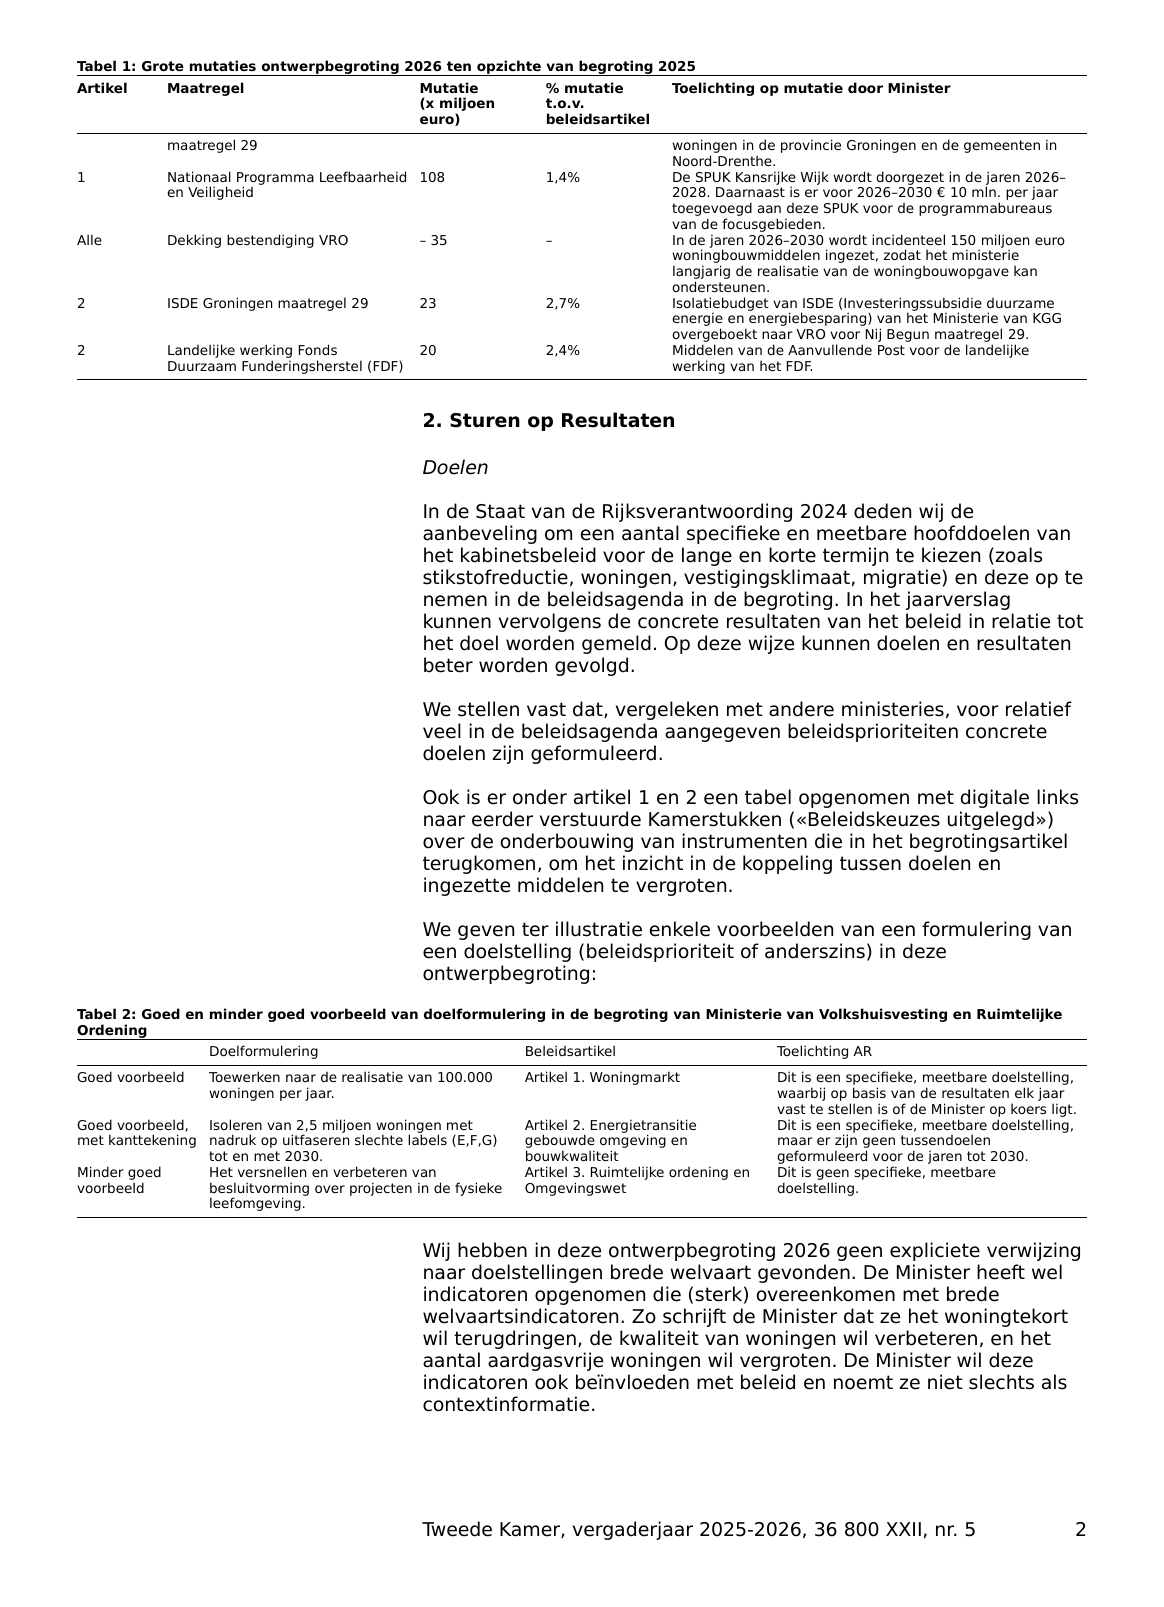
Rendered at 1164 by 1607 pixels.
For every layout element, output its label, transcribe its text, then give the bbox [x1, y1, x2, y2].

table_cell Beleidsartikel [519, 1040, 771, 1064]
table_cell Het versnellen en verbeteren van besluitvorming over projecten in de fysieke leefomgeving. [203, 1165, 518, 1217]
text Wij hebben in deze ontwerpbegroting 2026 geen expliciete verwijzing naar doelstellingen brede welvaart gevonden. De Minister heeft wel indicatoren opgenomen die (sterk) overeenkomen met brede welvaartsindicatoren. Zo schrijft de Minister dat ze het woningtekort wil terugdringen, de kwaliteit van woningen wil verbeteren, en het aantal aardgasvrije woningen wil vergroten. De Minister wil deze indicatoren ook beïnvloeden met beleid en noemt ze niet slechts als contextinformatie. [422, 1240, 1087, 1416]
table_cell Toelichting op mutatie door Minister [666, 76, 1087, 132]
table_cell Goed voorbeeld, met kanttekening [77, 1118, 203, 1165]
table_cell Nationaal Programma Leefbaarheid en Veiligheid [161, 170, 413, 232]
table_cell Artikel 2. Energietransitie gebouwde omgeving en bouwkwaliteit [519, 1118, 771, 1165]
table_cell 2 [77, 295, 161, 343]
table_cell ISDE Groningen maatregel 29 [161, 295, 413, 343]
table_header Tabel 1: Grote mutaties ontwerpbegroting 2026 ten opzichte van begroting 2025 [77, 59, 1087, 75]
table_cell – 35 [413, 233, 539, 295]
table_cell Isoleren van 2,5 miljoen woningen met nadruk op uitfaseren slechte labels (E,F,G) tot en met 2030. [203, 1118, 518, 1165]
table_cell De SPUK Kansrijke Wijk wordt doorgezet in de jaren 2026–2028. Daarnaast is er voor 2026–2030 € 10 mln. per jaar toegevoegd aan deze SPUK voor de programmabureaus van de focusgebieden. [666, 170, 1087, 232]
table_cell In de jaren 2026–2030 wordt incidenteel 150 miljoen euro woningbouwmiddelen ingezet, zodat het ministerie langjarig de realisatie van de woningbouwopgave kan ondersteunen. [666, 233, 1087, 295]
table_cell 1 [77, 170, 161, 232]
table_cell maatregel 29 [161, 134, 413, 169]
table_cell Artikel [77, 76, 161, 132]
table_cell Dit is een specifieke, meetbare doelstelling, maar er zijn geen tussendoelen geformuleerd voor de jaren tot 2030. [771, 1118, 1087, 1165]
table_cell Minder goed voorbeeld [77, 1165, 203, 1217]
table_cell 23 [413, 295, 539, 343]
subtitle 2. Sturen op Resultaten [422, 410, 1087, 432]
table_cell Alle [77, 233, 161, 295]
table_cell Middelen van de Aanvullende Post voor de landelijke werking van het FDF. [666, 343, 1087, 379]
table_cell Landelijke werking Fonds Duurzaam Funderingsherstel (FDF) [161, 343, 413, 379]
table_cell 20 [413, 343, 539, 379]
table_cell 2,7% [540, 295, 666, 343]
table_cell Artikel 1. Woningmarkt [519, 1066, 771, 1117]
table_cell Maatregel [161, 76, 413, 132]
subtitle Doelen [422, 457, 1087, 479]
table_cell 108 [413, 170, 539, 232]
table_cell Dit is geen specifieke, meetbare doelstelling. [771, 1165, 1087, 1217]
table_cell Toelichting AR [771, 1040, 1087, 1064]
table_cell 2,4% [540, 343, 666, 379]
table_cell Mutatie (x miljoen euro) [413, 76, 539, 132]
table_cell Dekking bestendiging VRO [161, 233, 413, 295]
table_cell Dit is een specifieke, meetbare doelstelling, waarbij op basis van de resultaten elk jaar vast te stellen is of de Minister op koers ligt. [771, 1066, 1087, 1117]
table_cell % mutatie t.o.v. beleidsartikel [540, 76, 666, 132]
table_cell Goed voorbeeld [77, 1066, 203, 1117]
table_cell 2 [77, 343, 161, 379]
text We stellen vast dat, vergeleken met andere ministeries, voor relatief veel in de beleidsagenda aangegeven beleidsprioriteiten concrete doelen zijn geformuleerd. [422, 699, 1087, 765]
table_cell Artikel 3. Ruimtelijke ordening en Omgevingswet [519, 1165, 771, 1217]
table_cell [413, 134, 539, 169]
table_cell 1,4% [540, 170, 666, 232]
table_header Tabel 2: Goed en minder goed voorbeeld van doelformulering in de begroting van Ministerie van Volkshuisvesting en Ruimtelijke Ordening [77, 1007, 1087, 1038]
text Ook is er onder artikel 1 en 2 een tabel opgenomen met digitale links naar eerder verstuurde Kamerstukken («Beleidskeuzes uitgelegd») over de onderbouwing van instrumenten die in het begrotingsartikel terugkomen, om het inzicht in de koppeling tussen doelen en ingezette middelen te vergroten. [422, 787, 1087, 897]
table_cell woningen in de provincie Groningen en de gemeenten in Noord-Drenthe. [666, 134, 1087, 169]
table_cell [540, 134, 666, 169]
text In de Staat van de Rijksverantwoording 2024 deden wij de aanbeveling om een aantal specifieke en meetbare hoofddoelen van het kabinetsbeleid voor de lange en korte termijn te kiezen (zoals stikstofreductie, woningen, vestigingsklimaat, migratie) en deze op te nemen in de beleidsagenda in de begroting. In het jaarverslag kunnen vervolgens de concrete resultaten van het beleid in relatie tot het doel worden gemeld. Op deze wijze kunnen doelen en resultaten beter worden gevolgd. [422, 501, 1087, 677]
table_cell Doelformulering [203, 1040, 518, 1064]
table_cell Isolatiebudget van ISDE (Investeringssubsidie duurzame energie en energiebesparing) van het Ministerie van KGG overgeboekt naar VRO voor Nij Begun maatregel 29. [666, 295, 1087, 343]
table_cell – [540, 233, 666, 295]
table_cell Toewerken naar de realisatie van 100.000 woningen per jaar. [203, 1066, 518, 1117]
table_cell [77, 1040, 203, 1064]
table_cell [77, 134, 161, 169]
text We geven ter illustratie enkele voorbeelden van een formulering van een doelstelling (beleidsprioriteit of anderszins) in deze ontwerpbegroting: [422, 919, 1087, 985]
